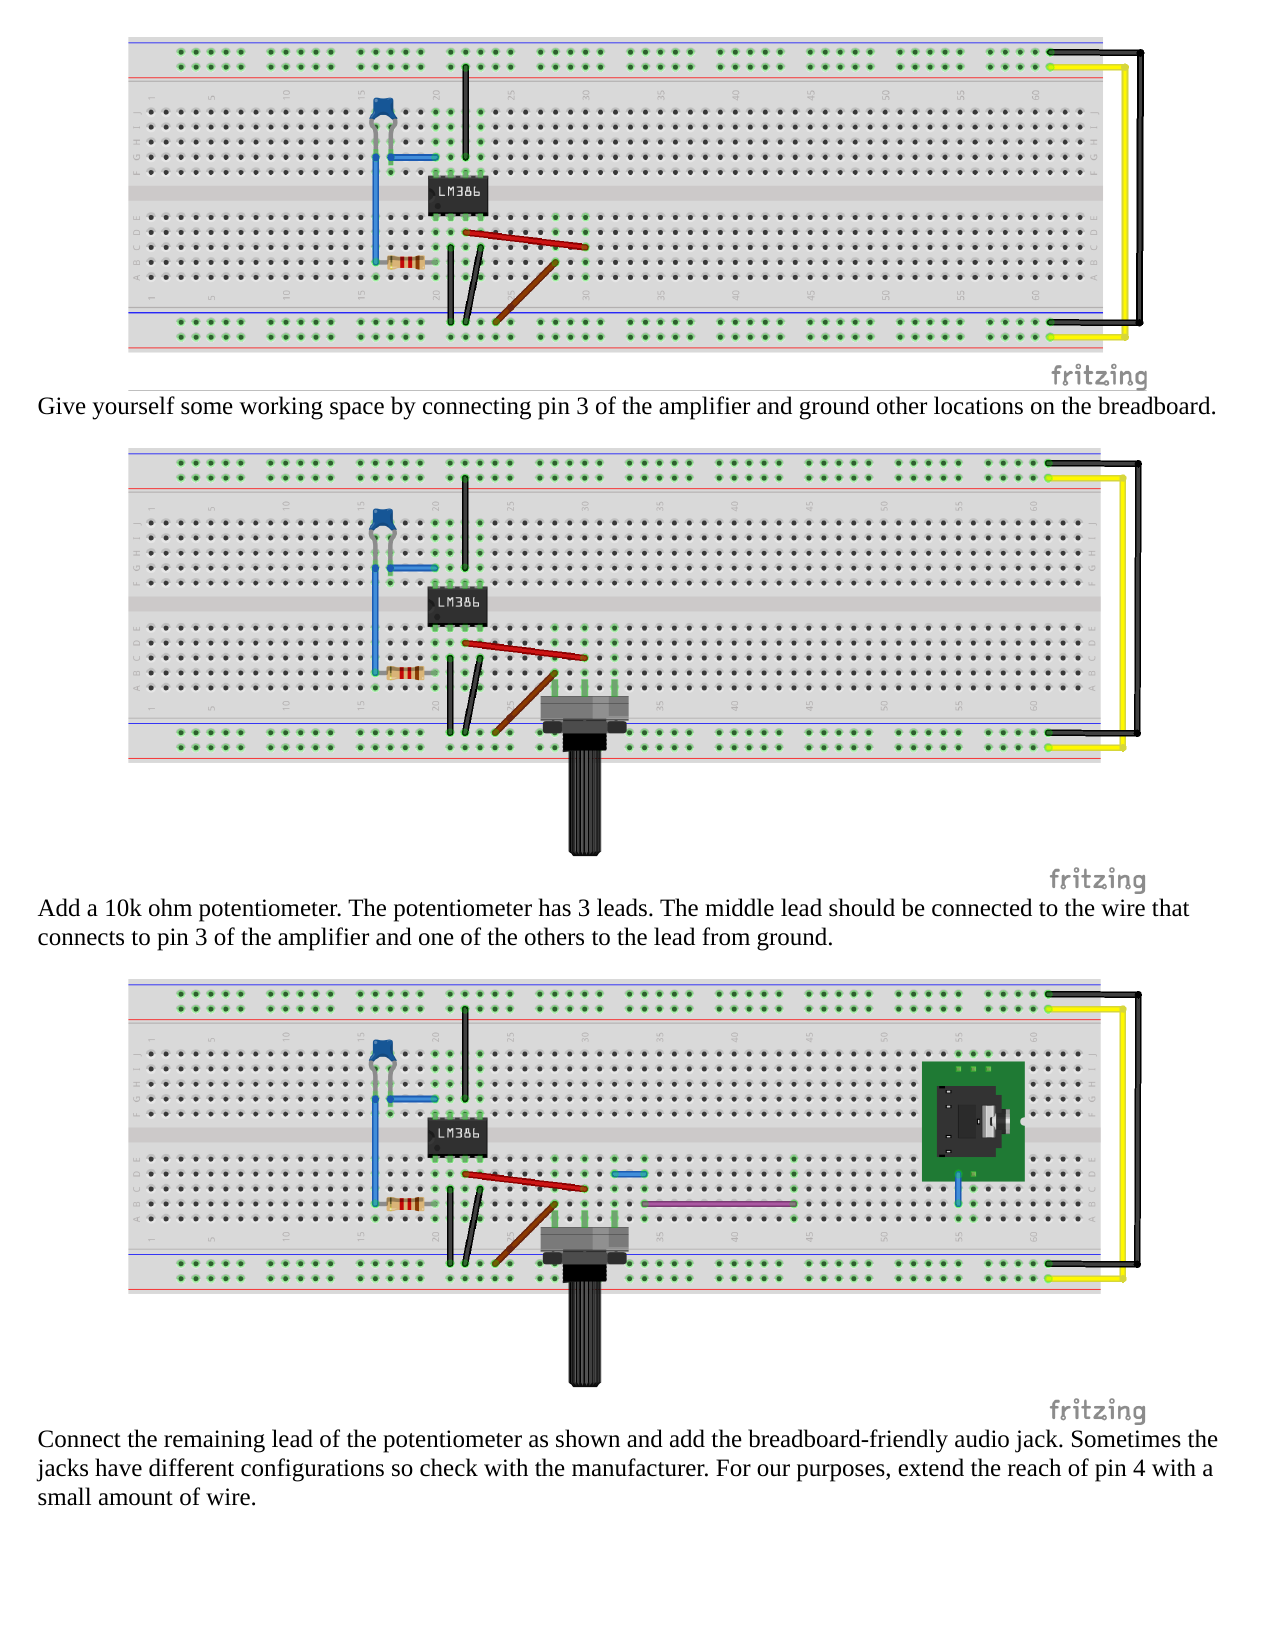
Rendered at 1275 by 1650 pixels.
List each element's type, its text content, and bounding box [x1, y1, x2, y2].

picture [128, 37, 1147, 391]
text Connect the remaining lead of the potentiometer as shown and add the breadboard-friendly audio jack. Sometimes the jacks have different configurations so check with the manufacturer. For our purposes, extend the reach of pin 4 with a small amount of wire. [37, 1425, 1237, 1511]
picture [128, 979, 1147, 1425]
picture [128, 448, 1147, 894]
text Add a 10k ohm potentiometer. The potentiometer has 3 leads. The middle lead should be connected to the wire that connects to pin 3 of the amplifier and one of the others to the lead from ground. [37, 894, 1237, 951]
text Give yourself some working space by connecting pin 3 of the amplifier and ground other locations on the breadboard. [37, 37, 1237, 419]
